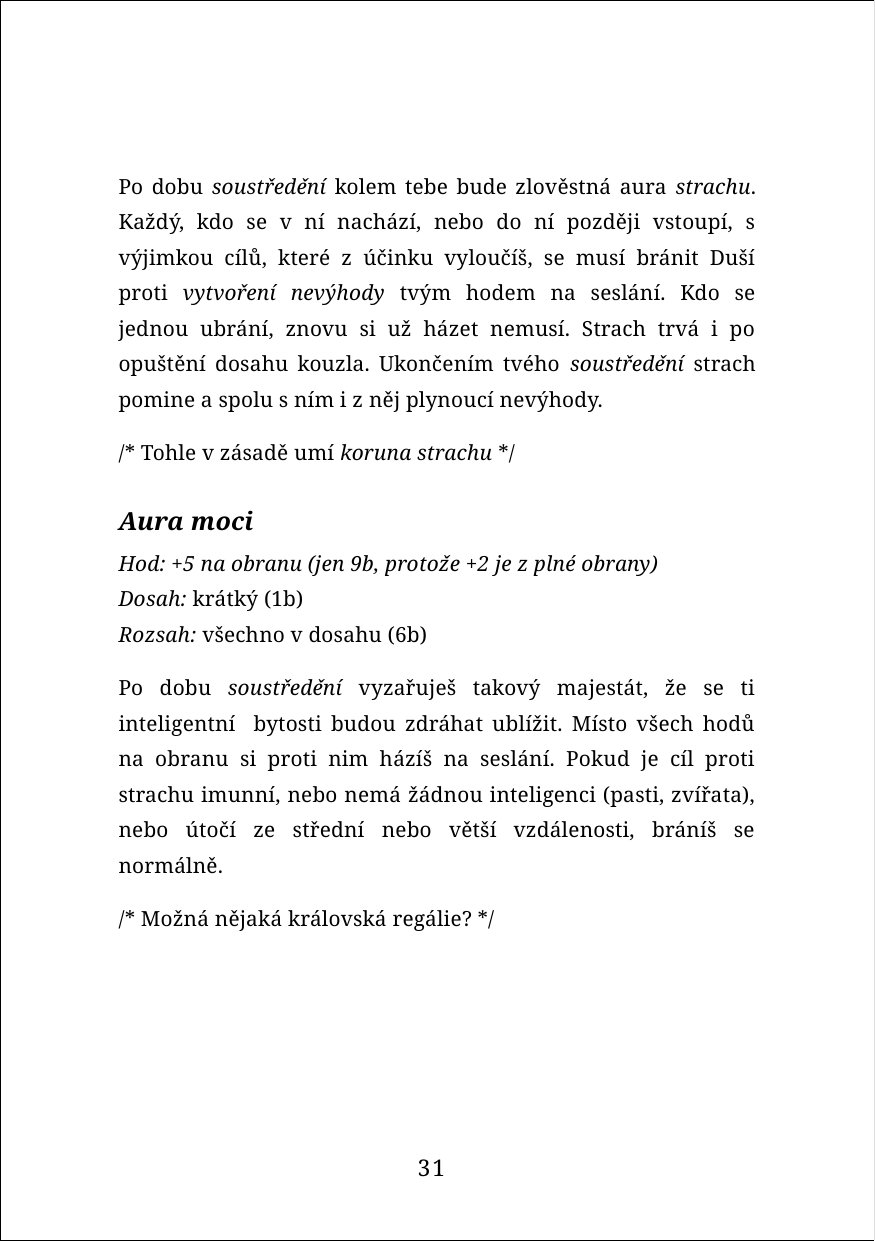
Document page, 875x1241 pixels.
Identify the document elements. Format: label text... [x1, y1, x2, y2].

subtitle Aura moci [118, 503, 756, 537]
text /* Možná nějaká královská regálie? */ [118, 904, 756, 932]
text Po dobu soustředění kolem tebe bude zlověstná aura strachu. Každý, kdo se v ní nachází, nebo do ní později vstoupí, s výjimkou cílů, které z účinku vyloučíš, se musí bránit Duší proti vytvoření nevýhody tvým hodem na seslání. Kdo se jednou ubrání, znovu si už házet nemusí. Strach trvá i po opuštění dosahu kouzla. Ukončením tvého soustředění strach pomine a spolu s ním i z něj plynoucí nevýhody. [118, 172, 756, 413]
text Hod: +5 na obranu (jen 9b, protože +2 je z plné obrany) Dosah: krátký (1b) Rozsah: všechno v dosahu (6b) [118, 549, 756, 648]
text Po dobu soustředění vyzařuješ takový majestát, že se ti inteligentní bytosti budou zdráhat ublížit. Místo všech hodů na obranu si proti nim házíš na seslání. Pokud je cíl proti strachu imunní, nebo nemá žádnou inteligenci (pasti, zvířata), nebo útočí ze střední nebo větší vzdálenosti, bráníš se normálně. [118, 673, 756, 879]
text /* Tohle v zásadě umí koruna strachu */ [118, 438, 756, 467]
